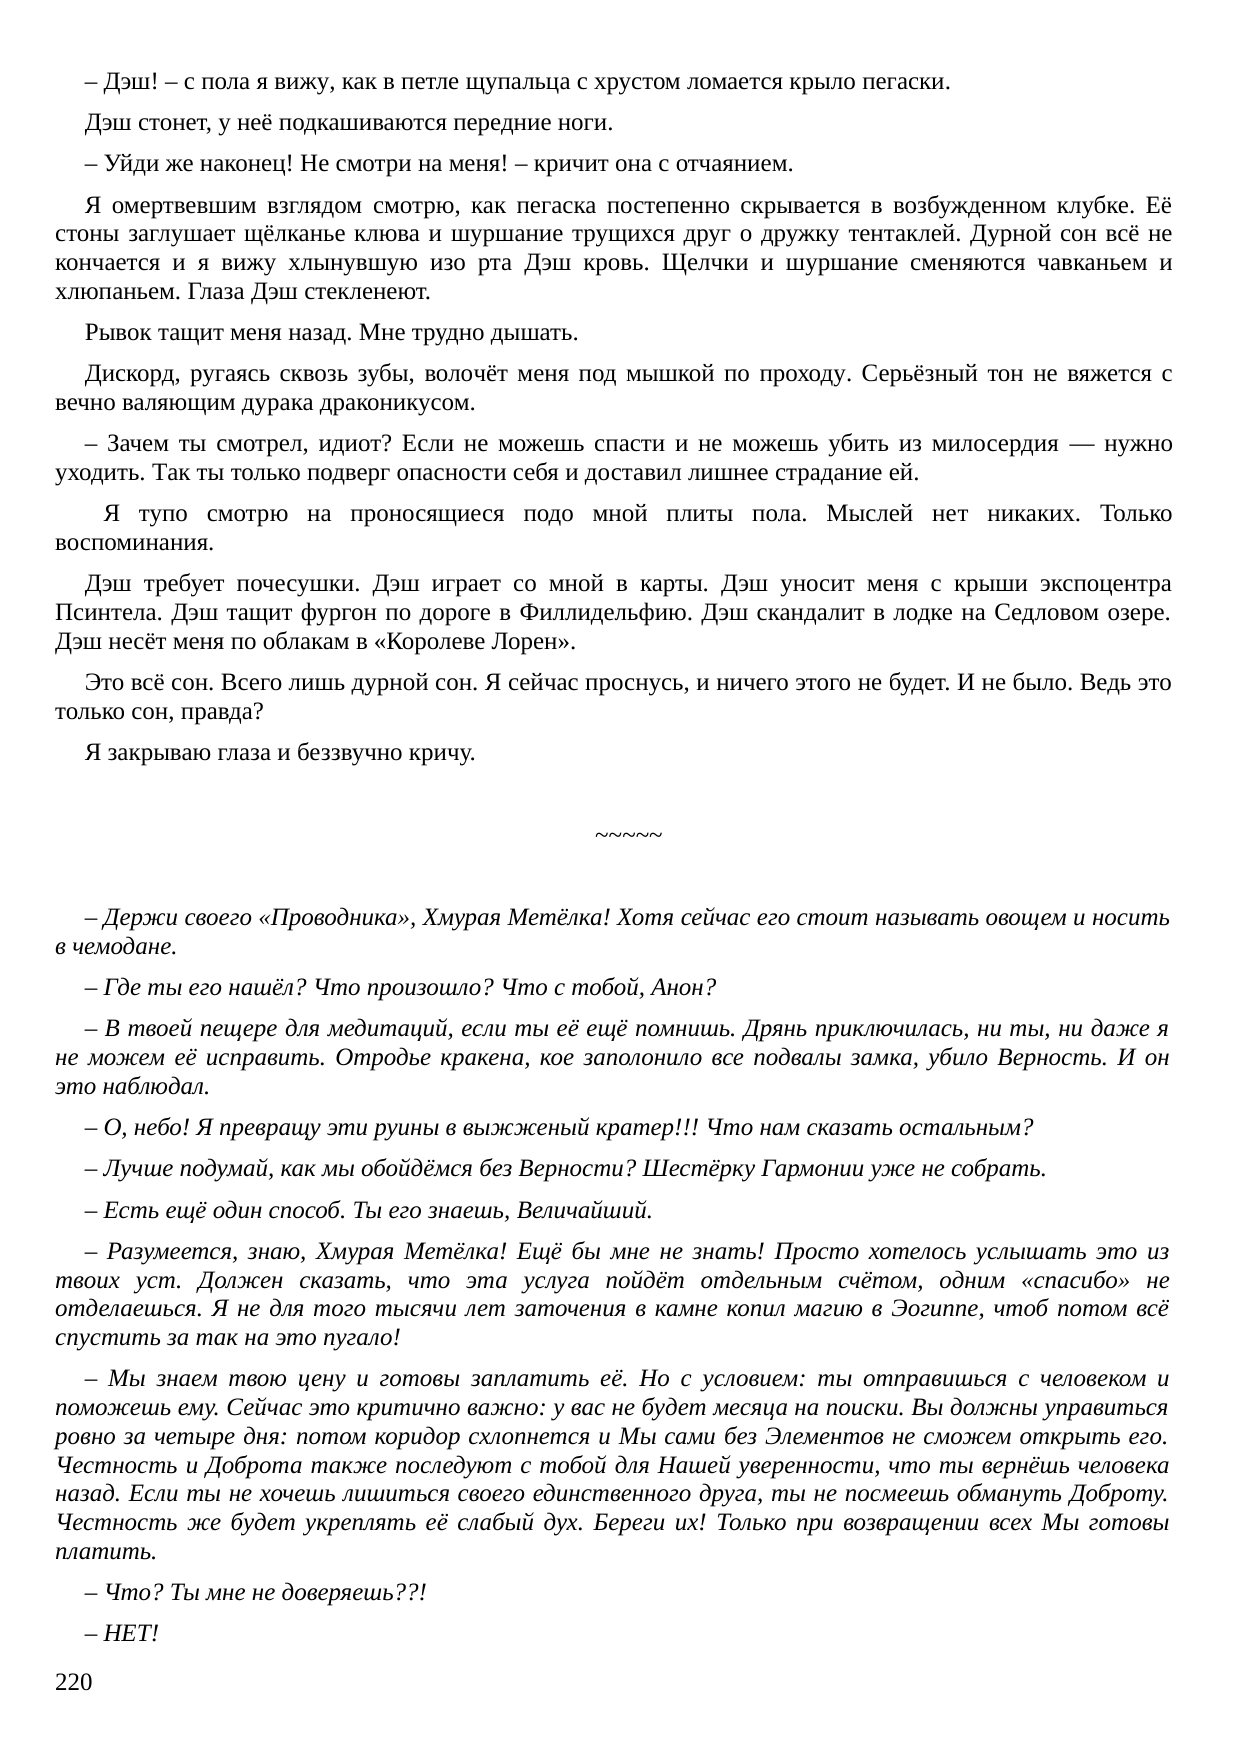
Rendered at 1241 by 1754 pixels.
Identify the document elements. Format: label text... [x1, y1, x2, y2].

text – О, небо! Я превращу эти руины в выжженый кратер!!! Что нам сказать остальным? [55, 1112, 1173, 1141]
text Дискорд, ругаясь сквозь зубы, волочёт меня под мышкой по проходу. Серьёзный тон не вяжется с вечно валяющим дурака драконикусом. [55, 358, 1173, 416]
text Дэш требует почесушки. Дэш играет со мной в карты. Дэш уносит меня с крыши экспоцентра Псинтела. Дэш тащит фургон по дороге в Филлидельфию. Дэш скандалит в лодке на Седловом озере. Дэш несёт меня по облакам в «Королеве Лорен». [55, 568, 1173, 655]
text Я тупо смотрю на проносящиеся подо мной плиты пола. Мыслей нет никаких. Только воспоминания. [55, 498, 1173, 556]
text Это всё сон. Всего лишь дурной сон. Я сейчас проснусь, и ничего этого не будет. И не было. Ведь это только сон, правда? [55, 667, 1173, 725]
text – Разумеется, знаю, Хмурая Метёлка! Ещё бы мне не знать! Просто хотелось услышать это из твоих уст. Должен сказать, что эта услуга пойдёт отдельным счётом, одним «спасибо» не отделаешься. Я не для того тысячи лет заточения в камне копил магию в Эогиппе, чтоб потом всё спустить за так на это пугало! [55, 1236, 1173, 1351]
text – Где ты его нашёл? Что произошло? Что с тобой, Анон? [55, 972, 1173, 1001]
text Дэш стонет, у неё подкашиваются передние ноги. [55, 107, 1173, 136]
text – Что? Ты мне не доверяешь??! [55, 1577, 1173, 1606]
text – Есть ещё один способ. Ты его знаешь, Величайший. [55, 1195, 1173, 1223]
text – Дэш! – с пола я вижу, как в петле щупальца с хрустом ломается крыло пегаски. [55, 66, 1173, 95]
text – Мы знаем твою цену и готовы заплатить её. Но с условием: ты отправишься с человеком и поможешь ему. Сейчас это критично важно: у вас не будет месяца на поиски. Вы должны управиться ровно за четыре дня: потом коридор схлопнется и Мы сами без Элементов не сможем открыть его. Честность и Доброта также последуют с тобой для Нашей уверенности, что ты вернёшь человека назад. Если ты не хочешь лишиться своего единственного друга, ты не посмеешь обмануть Доброту. Честность же будет укреплять её слабый дух. Береги их! Только при возвращении всех Мы готовы платить. [55, 1363, 1173, 1565]
text – В твоей пещере для медитаций, если ты её ещё помнишь. Дрянь приключилась, ни ты, ни даже я не можем её исправить. Отродье кракена, кое заполонило все подвалы замка, убило Верность. И он это наблюдал. [55, 1013, 1173, 1100]
text – Лучше подумай, как мы обойдёмся без Верности? Шестёрку Гармонии уже не собрать. [55, 1153, 1173, 1182]
text – НЕТ! [55, 1618, 1173, 1647]
text Рывок тащит меня назад. Мне трудно дышать. [55, 317, 1173, 346]
text – Уйди же наконец! Не смотри на меня! – кричит она с отчаянием. [55, 148, 1173, 177]
text ~~~~~ [55, 820, 1173, 848]
text – Держи своего «Проводника», Хмурая Метёлка! Хотя сейчас его стоит называть овощем и носить в чемодане. [55, 902, 1173, 960]
text Я закрываю глаза и беззвучно кричу. [55, 737, 1173, 766]
text Я омертвевшим взглядом смотрю, как пегаска постепенно скрывается в возбужденном клубке. Её стоны заглушает щёлканье клюва и шуршание трущихся друг о дружку тентаклей. Дурной сон всё не кончается и я вижу хлынувшую изо рта Дэш кровь. Щелчки и шуршание сменяются чавканьем и хлюпаньем. Глаза Дэш стекленеют. [55, 190, 1173, 305]
text – Зачем ты смотрел, идиот? Если не можешь спасти и не можешь убить из милосердия — нужно уходить. Так ты только подверг опасности себя и доставил лишнее страдание ей. [55, 428, 1173, 486]
